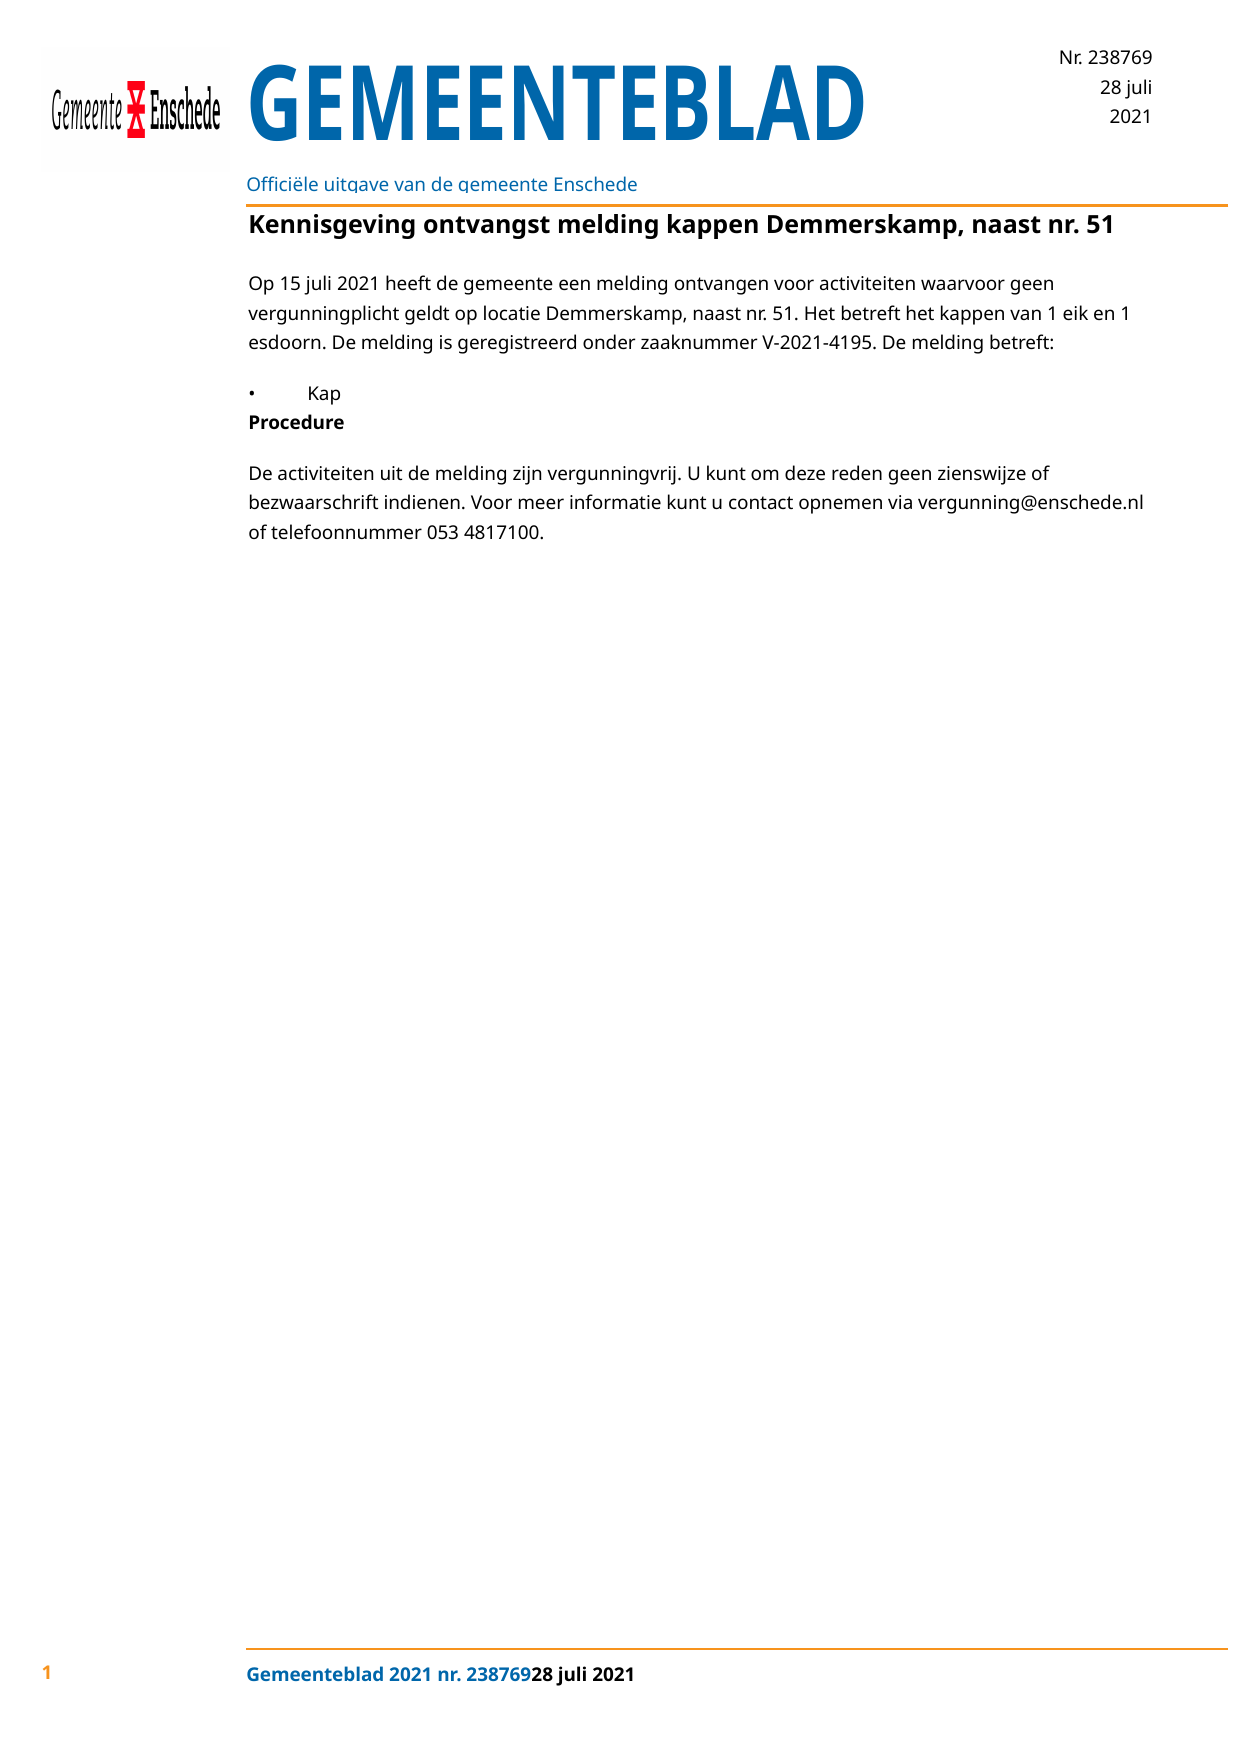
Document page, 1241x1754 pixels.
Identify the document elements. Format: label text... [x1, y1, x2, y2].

text Kennisgeving ontvangst melding kappen Demmerskamp, naast nr. 51 [248, 207, 1152, 241]
text Procedure [248, 409, 1152, 435]
text Op 15 juli 2021 heeft de gemeente een melding ontvangen voor activiteiten waarvoor geen vergunningplicht geldt op locatie Demmerskamp, naast nr. 51. Het betreft het kappen van 1 eik en 1 esdoorn. De melding is geregistreerd onder zaaknummer V-2021-4195. De melding betreft: [248, 270, 1152, 355]
list Kap [248, 380, 1152, 406]
picture [41, 47, 231, 172]
text De activiteiten uit de melding zijn vergunningvrij. U kunt om deze reden geen zienswijze of bezwaarschrift indienen. Voor meer informatie kunt u contact opnemen via vergunning@enschede.nl of telefoonnummer 053 4817100. [248, 460, 1152, 545]
